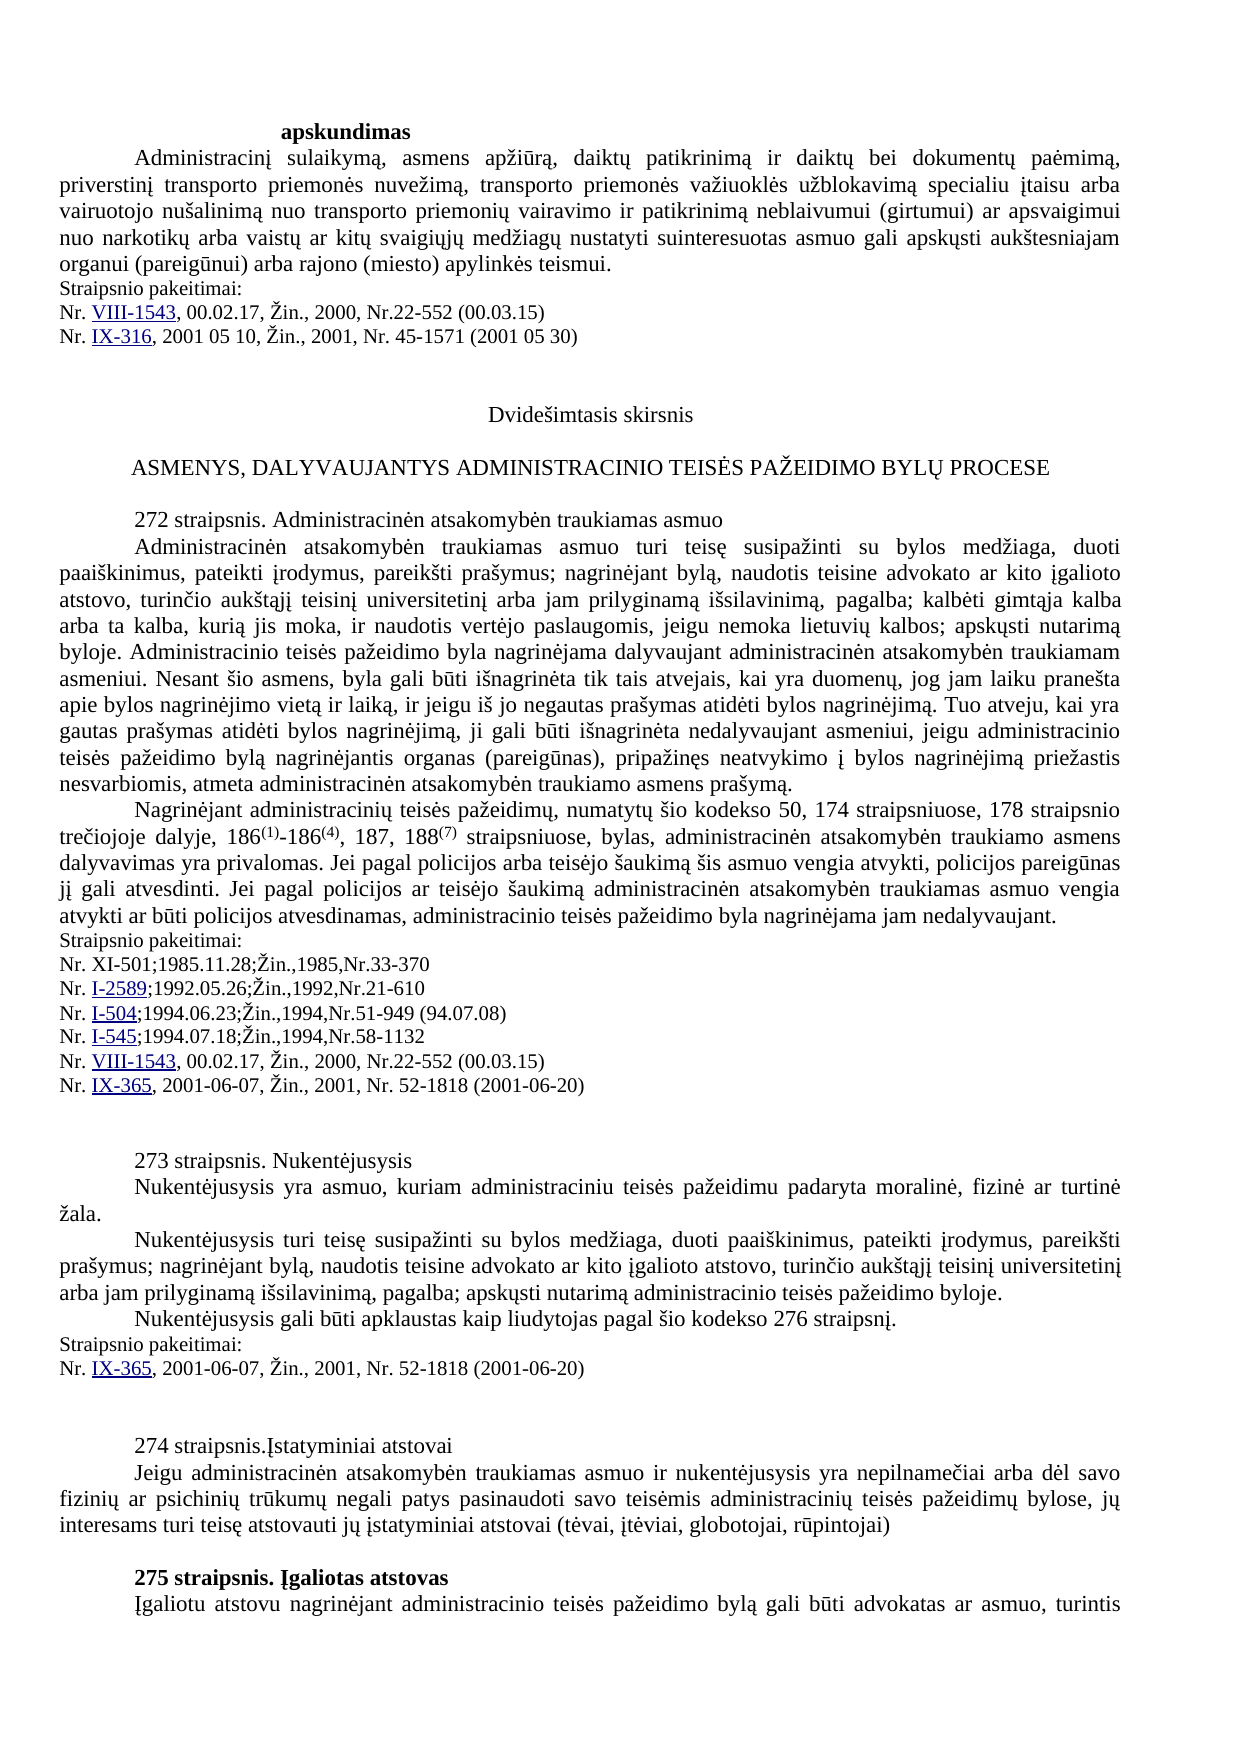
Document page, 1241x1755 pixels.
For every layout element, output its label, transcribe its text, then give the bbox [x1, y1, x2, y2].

text Administracinį sulaikymą, asmens apžiūrą, daiktų patikrinimą ir daiktų bei dokumentų paėmimą, priverstinį transporto priemonės nuvežimą, transporto priemonės važiuoklės užblokavimą specialiu įtaisu arba vairuotojo nušalinimą nuo transporto priemonių vairavimo ir patikrinimą neblaivumui (girtumui) ar apsvaigimui nuo narkotikų arba vaistų ar kitų svaigiųjų medžiagų nustatyti suinteresuotas asmuo gali apskųsti aukštesniajam organui (pareigūnui) arba rajono (miesto) apylinkės teismui. [59, 144, 1122, 276]
text Straipsnio pakeitimai: [59, 1332, 1122, 1356]
text Administracinėn atsakomybėn traukiamas asmuo turi teisę susipažinti su bylos medžiaga, duoti paaiškinimus, pateikti įrodymus, pareikšti prašymus; nagrinėjant bylą, naudotis teisine advokato ar kito įgalioto atstovo, turinčio aukštąjį teisinį universitetinį arba jam prilyginamą išsilavinimą, pagalba; kalbėti gimtąja kalba arba ta kalba, kurią jis moka, ir naudotis vertėjo paslaugomis, jeigu nemoka lietuvių kalbos; apskųsti nutarimą byloje. Administracinio teisės pažeidimo byla nagrinėjama dalyvaujant administracinėn atsakomybėn traukiamam asmeniui. Nesant šio asmens, byla gali būti išnagrinėta tik tais atvejais, kai yra duomenų, jog jam laiku pranešta apie bylos nagrinėjimo vietą ir laiką, ir jeigu iš jo negautas prašymas atidėti bylos nagrinėjimą. Tuo atveju, kai yra gautas prašymas atidėti bylos nagrinėjimą, ji gali būti išnagrinėta nedalyvaujant asmeniui, jeigu administracinio teisės pažeidimo bylą nagrinėjantis organas (pareigūnas), pripažinęs neatvykimo į bylos nagrinėjimą priežastis nesvarbiomis, atmeta administracinėn atsakomybėn traukiamo asmens prašymą. [59, 533, 1122, 796]
text 275 straipsnis. Įgaliotas atstovas [59, 1564, 1122, 1591]
text 274 straipsnis.Įstatyminiai atstovai [59, 1432, 1122, 1459]
text Nr. VIII-1543, 00.02.17, Žin., 2000, Nr.22-552 (00.03.15) [59, 300, 1122, 324]
text 273 straipsnis. Nukentėjusysis [59, 1147, 1122, 1173]
text Straipsnio pakeitimai: [59, 276, 1122, 300]
text 272 straipsnis. Administracinėn atsakomybėn traukiamas asmuo [59, 507, 1122, 533]
text Nukentėjusysis turi teisę susipažinti su bylos medžiaga, duoti paaiškinimus, pateikti įrodymus, pareikšti prašymus; nagrinėjant bylą, naudotis teisine advokato ar kito įgalioto atstovo, turinčio aukštąjį teisinį universitetinį arba jam prilyginamą išsilavinimą, pagalba; apskųsti nutarimą administracinio teisės pažeidimo byloje. [59, 1226, 1122, 1305]
text Dvidešimtasis skirsnis [59, 401, 1122, 427]
text Nr. I-2589;1992.05.26;Žin.,1992,Nr.21-610 [59, 976, 1122, 1000]
text Nr. IX-365, 2001-06-07, Žin., 2001, Nr. 52-1818 (2001-06-20) [59, 1356, 1122, 1380]
text ASMENYS, DALYVAUJANTYS ADMINISTRACINIO TEISĖS PAŽEIDIMO BYLŲ PROCESE [59, 454, 1122, 480]
text Straipsnio pakeitimai: [59, 928, 1122, 952]
text Nagrinėjant administracinių teisės pažeidimų, numatytų šio kodekso 50, 174 straipsniuose, 178 straipsnio trečiojoje dalyje, 186(1)-186(4), 187, 188(7) straipsniuose, bylas, administracinėn atsakomybėn traukiamo asmens dalyvavimas yra privalomas. Jei pagal policijos arba teisėjo šaukimą šis asmuo vengia atvykti, policijos pareigūnas jį gali atvesdinti. Jei pagal policijos ar teisėjo šaukimą administracinėn atsakomybėn traukiamas asmuo vengia atvykti ar būti policijos atvesdinamas, administracinio teisės pažeidimo byla nagrinėjama jam nedalyvaujant. [59, 796, 1122, 928]
text Jeigu administracinėn atsakomybėn traukiamas asmuo ir nukentėjusysis yra nepilnamečiai arba dėl savo fizinių ar psichinių trūkumų negali patys pasinaudoti savo teisėmis administracinių teisės pažeidimų bylose, jų interesams turi teisę atstovauti jų įstatyminiai atstovai (tėvai, įtėviai, globotojai, rūpintojai) [59, 1459, 1122, 1538]
text Nr. VIII-1543, 00.02.17, Žin., 2000, Nr.22-552 (00.03.15) [59, 1048, 1122, 1073]
text Nukentėjusysis yra asmuo, kuriam administraciniu teisės pažeidimu padaryta moralinė, fizinė ar turtinė žala. [59, 1173, 1122, 1226]
text Nr. I-504;1994.06.23;Žin.,1994,Nr.51-949 (94.07.08) [59, 1000, 1122, 1024]
text Nr. IX-365, 2001-06-07, Žin., 2001, Nr. 52-1818 (2001-06-20) [59, 1073, 1122, 1097]
text Nukentėjusysis gali būti apklaustas kaip liudytojas pagal šio kodekso 276 straipsnį. [59, 1305, 1122, 1332]
text Nr. I-545;1994.07.18;Žin.,1994,Nr.58-1132 [59, 1024, 1122, 1048]
text Nr. XI-501;1985.11.28;Žin.,1985,Nr.33-370 [59, 952, 1122, 976]
text Įgaliotu atstovu nagrinėjant administracinio teisės pažeidimo bylą gali būti advokatas ar asmuo, turintis [59, 1591, 1122, 1617]
text apskundimas [281, 118, 1122, 144]
text Nr. IX-316, 2001 05 10, Žin., 2001, Nr. 45-1571 (2001 05 30) [59, 324, 1122, 348]
